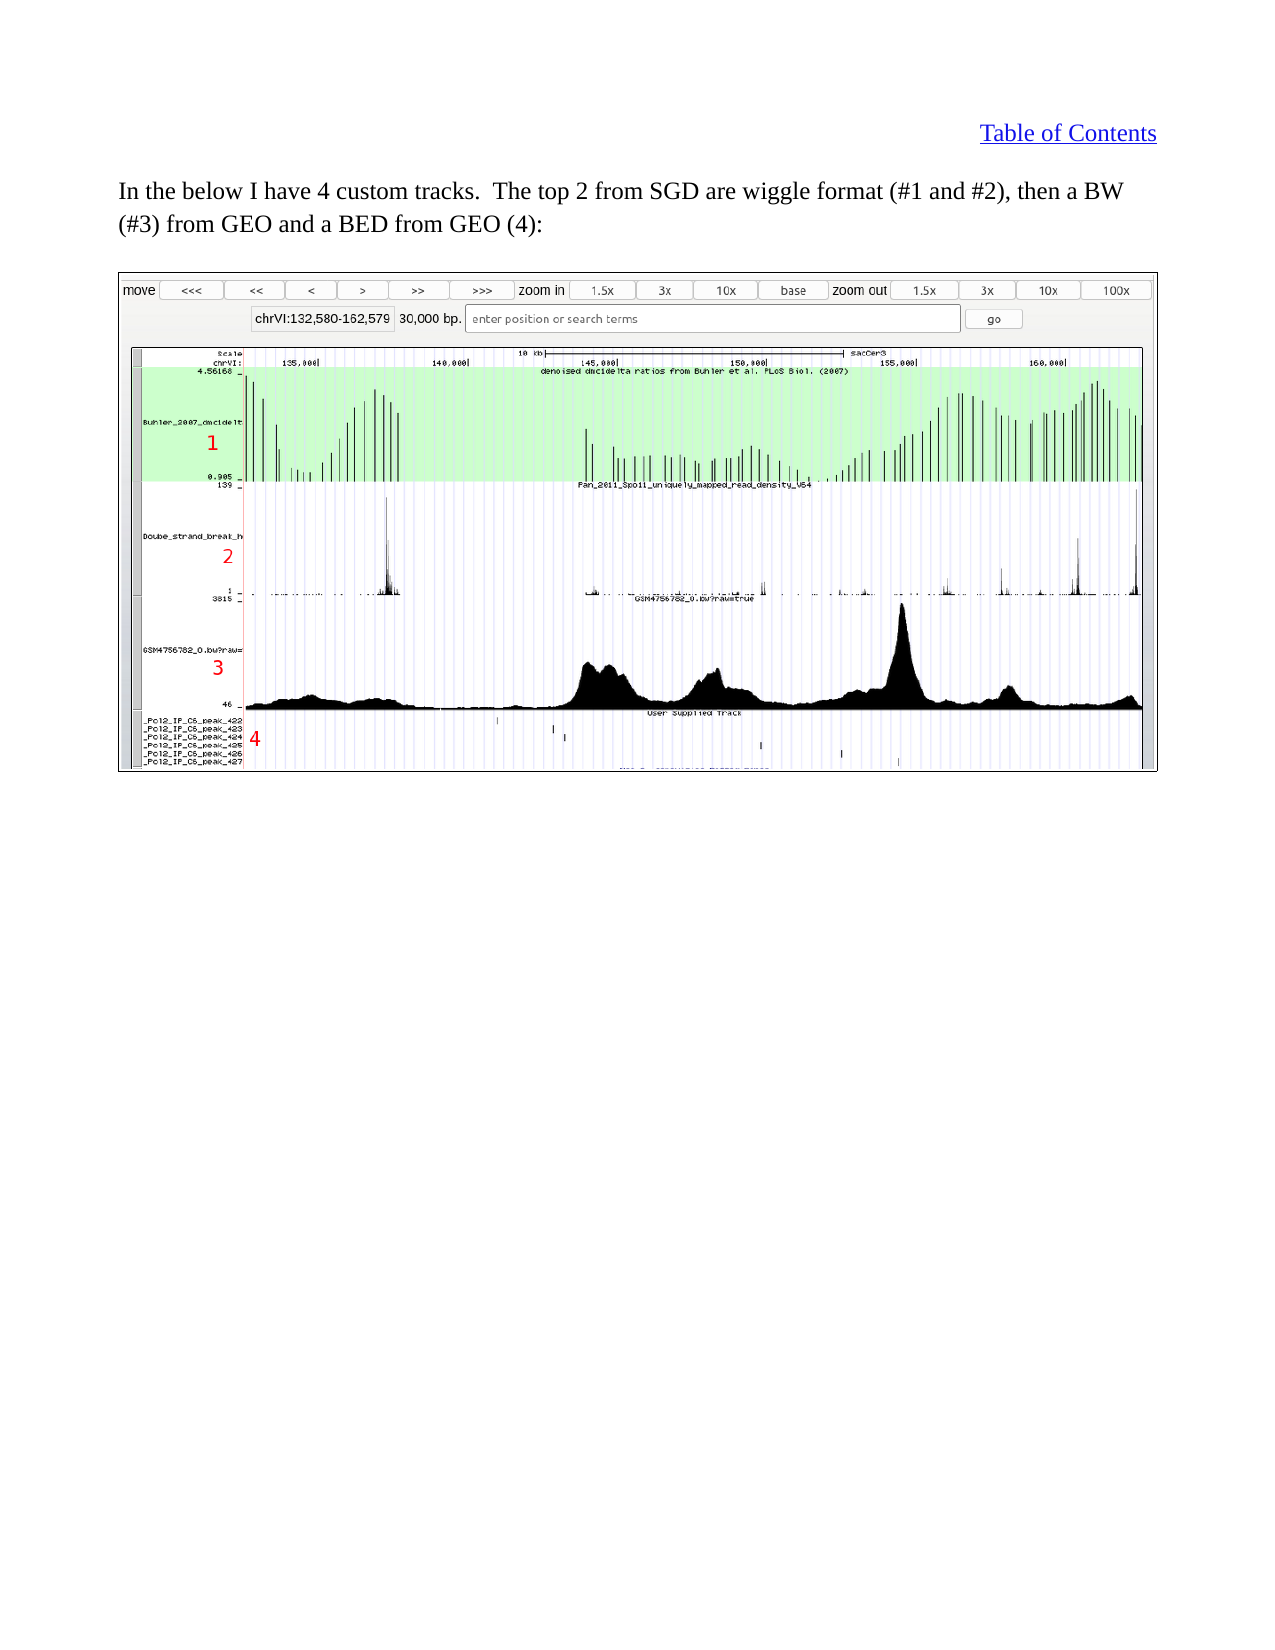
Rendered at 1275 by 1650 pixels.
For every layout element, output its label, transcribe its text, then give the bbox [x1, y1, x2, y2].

picture [121, 275, 1154, 769]
text In the below I have 4 custom tracks. The top 2 from SGD are wiggle format (#1 and #2), then a BW (#3) from GEO and a BED from GEO (4): [118, 176, 1157, 238]
